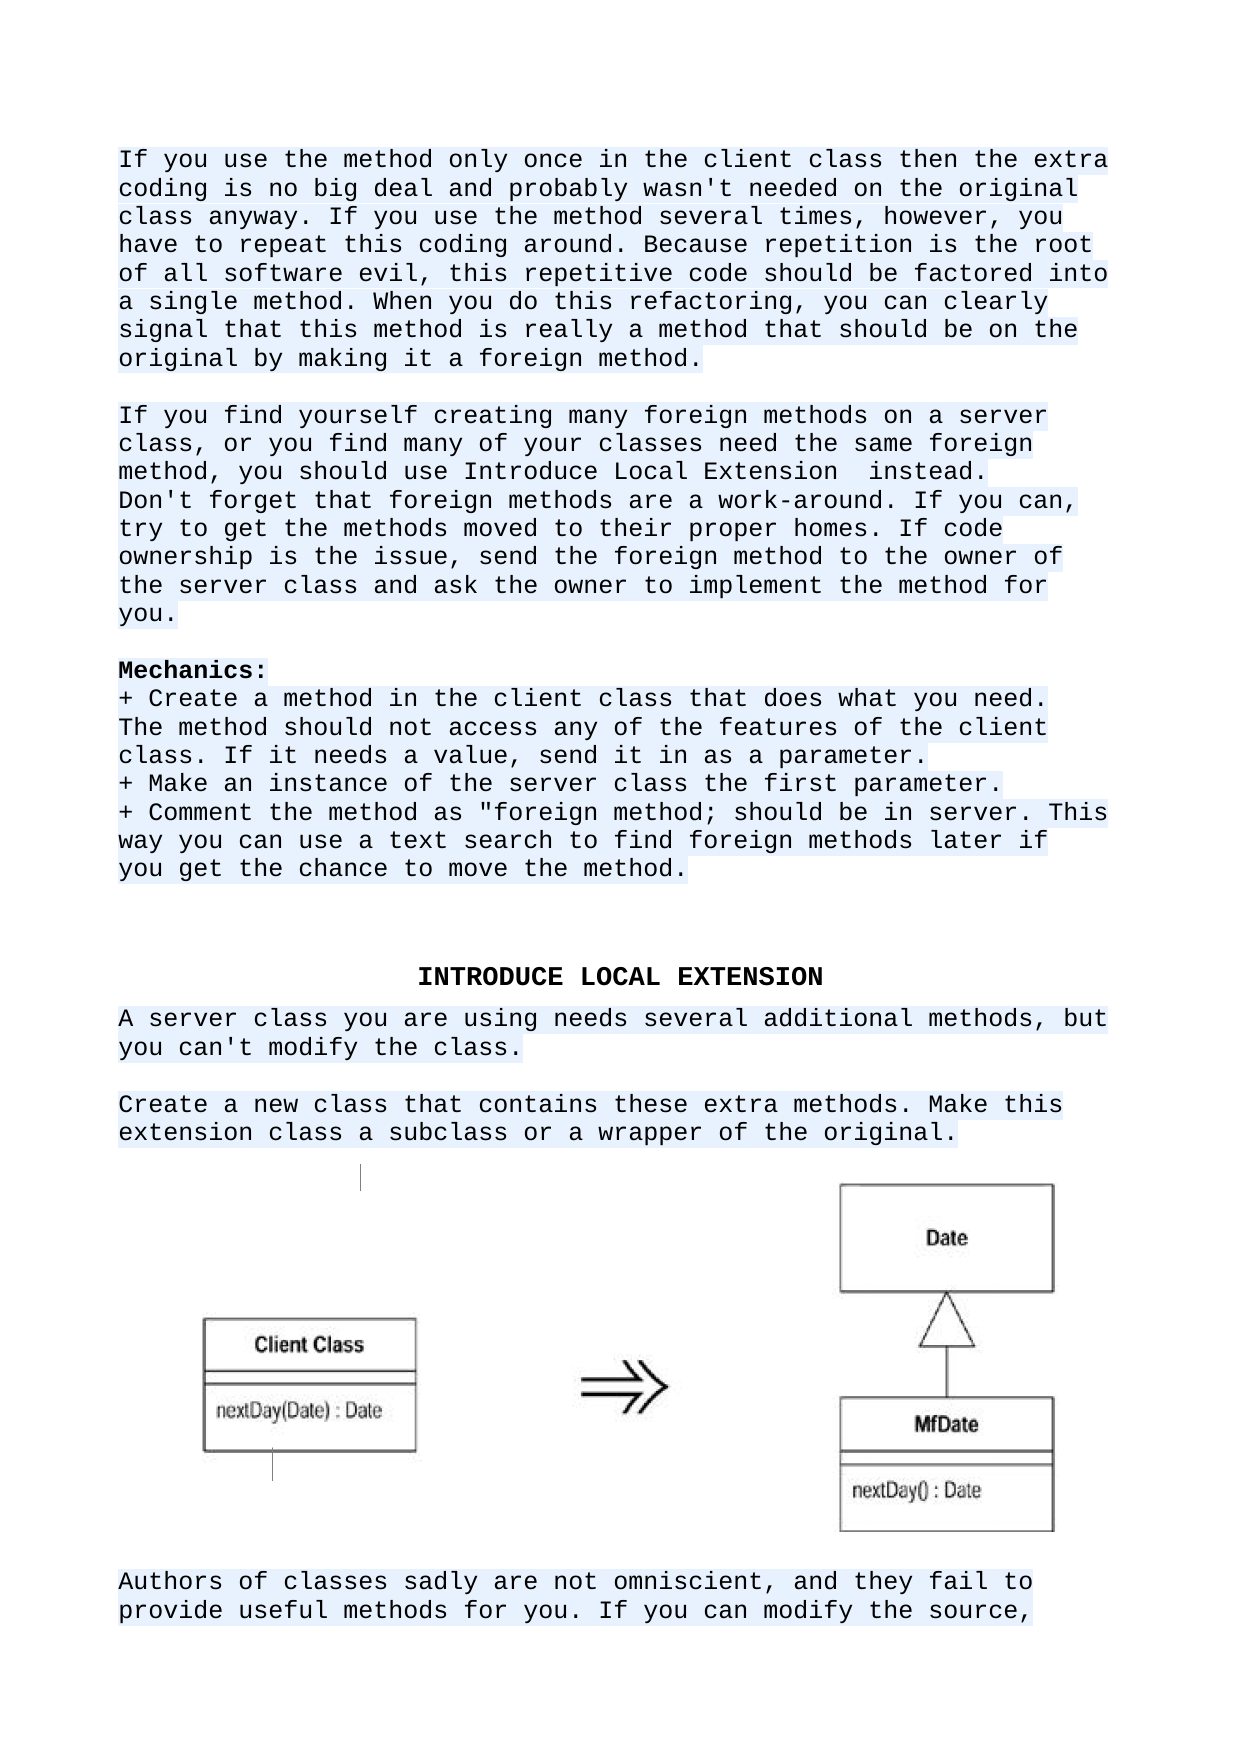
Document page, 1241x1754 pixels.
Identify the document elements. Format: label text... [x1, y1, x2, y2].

picture [118, 1148, 1123, 1545]
text If you find yourself creating many foreign methods on a server class, or you find many of your classes need the same foreign method, you should use Introduce Local Extension instead. [118, 402, 1122, 487]
text + Comment the method as "foreign method; should be in server. This way you can use a text search to find foreign methods later if [118, 799, 1122, 856]
text + Create a method in the client class that does what you need. [118, 686, 1122, 714]
text Mechanics: [118, 658, 1122, 686]
text + Make an instance of the server class the first parameter. [118, 771, 1122, 799]
text Create a new class that contains these extra methods. Make this extension class a subclass or a wrapper of the original. [118, 1091, 1122, 1148]
text The method should not access any of the features of the client [118, 714, 1122, 743]
text A server class you are using needs several additional methods, but you can't modify the class. [118, 1006, 1122, 1063]
text If you use the method only once in the client class then the extra coding is no big deal and probably wasn't needed on the original class anyway. If you use the method several times, however, you have to repeat this coding around. Because repetition is the root of all software evil, this repetitive code should be factored into a single method. When you do this refactoring, you can clearly signal that this method is really a method that should be on the original by making it a foreign method. [118, 147, 1122, 373]
text Authors of classes sadly are not omniscient, and they fail to provide useful methods for you. If you can modify the source, [118, 1569, 1122, 1626]
text class. If it needs a value, send it in as a parameter. [118, 743, 1122, 771]
text Don't forget that foreign methods are a work-around. If you can, try to get the methods moved to their proper homes. If code ownership is the issue, send the foreign method to the owner of the server class and ask the owner to implement the method for you. [118, 487, 1122, 629]
text you get the chance to move the method. [118, 856, 1122, 884]
subtitle INTRODUCE LOCAL EXTENSION [118, 963, 1122, 993]
